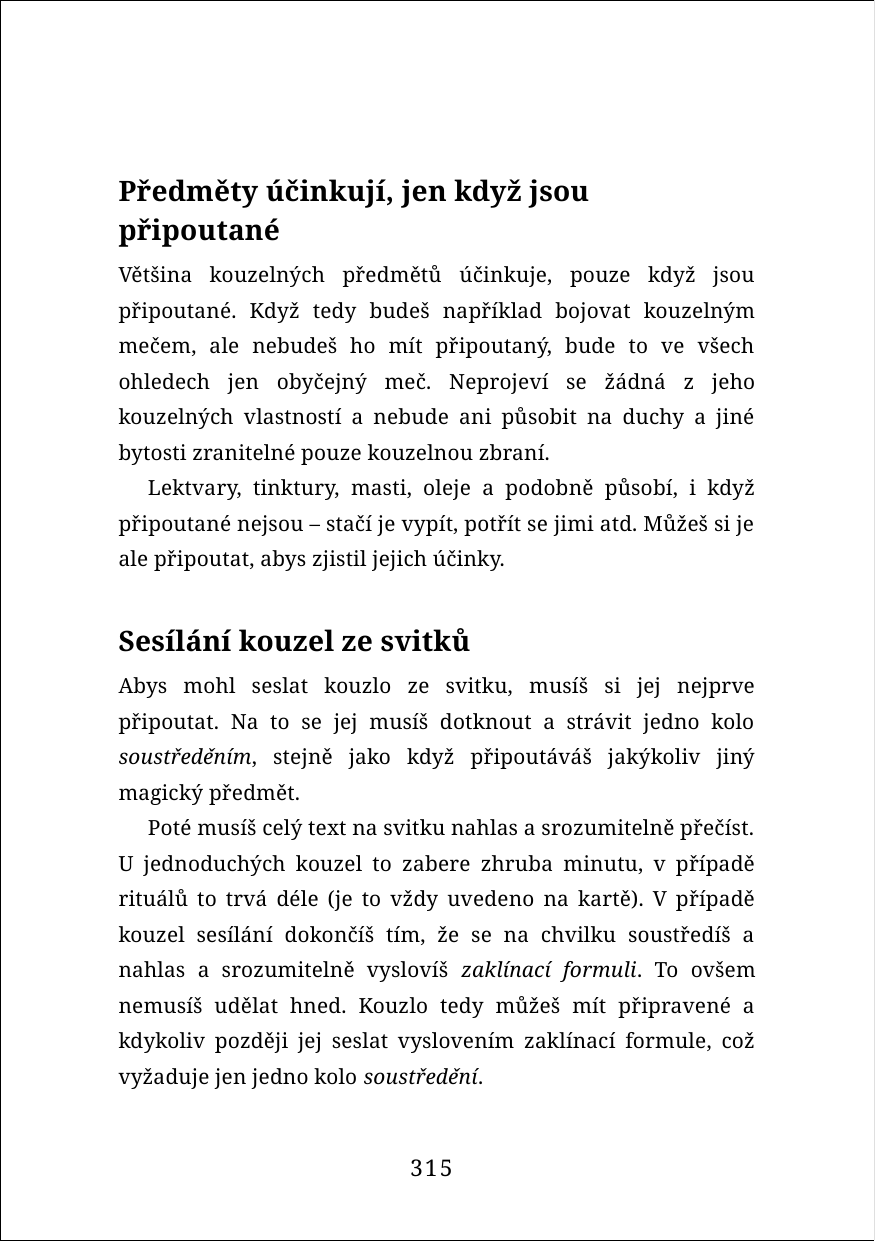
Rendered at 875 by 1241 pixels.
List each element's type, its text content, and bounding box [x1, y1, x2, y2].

text Abys mohl seslat kouzlo ze svitku, musíš si jej nejprve připoutat. Na to se jej musíš dotknout a strávit jedno kolo soustředěním, stejně jako když připoutáváš jakýkoliv jiný magický předmět. Poté musíš celý text na svitku nahlas a srozumitelně přečíst. U jednoduchých kouzel to zabere zhruba minutu, v případě rituálů to trvá déle (je to vždy uvedeno na kartě). V případě kouzel sesílání dokončíš tím, že se na chvilku soustředíš a nahlas a srozumitelně vyslovíš zaklínací formuli. To ovšem nemusíš udělat hned. Kouzlo tedy můžeš mít připravené a kdykoliv později jej seslat vyslovením zaklínací formule, což vyžaduje jen jedno kolo soustředění. [118, 671, 756, 1091]
text Většina kouzelných předmětů účinkuje, pouze když jsou připoutané. Když tedy budeš například bojovat kouzelným mečem, ale nebudeš ho mít připoutaný, bude to ve všech ohledech jen obyčejný meč. Neprojeví se žádná z jeho kouzelných vlastností a nebude ani působit na duchy a jiné bytosti zranitelné pouze kouzelnou zbraní. Lektvary, tinktury, masti, oleje a podobně působí, i když připoutané nejsou – stačí je vypít, potřít se jimi atd. Můžeš si je ale připoutat, abys zjistil jejich účinky. [118, 260, 756, 573]
subtitle Předměty účinkují, jen když jsou připoutané [118, 172, 756, 248]
subtitle Sesílání kouzel ze svitků [118, 621, 756, 659]
